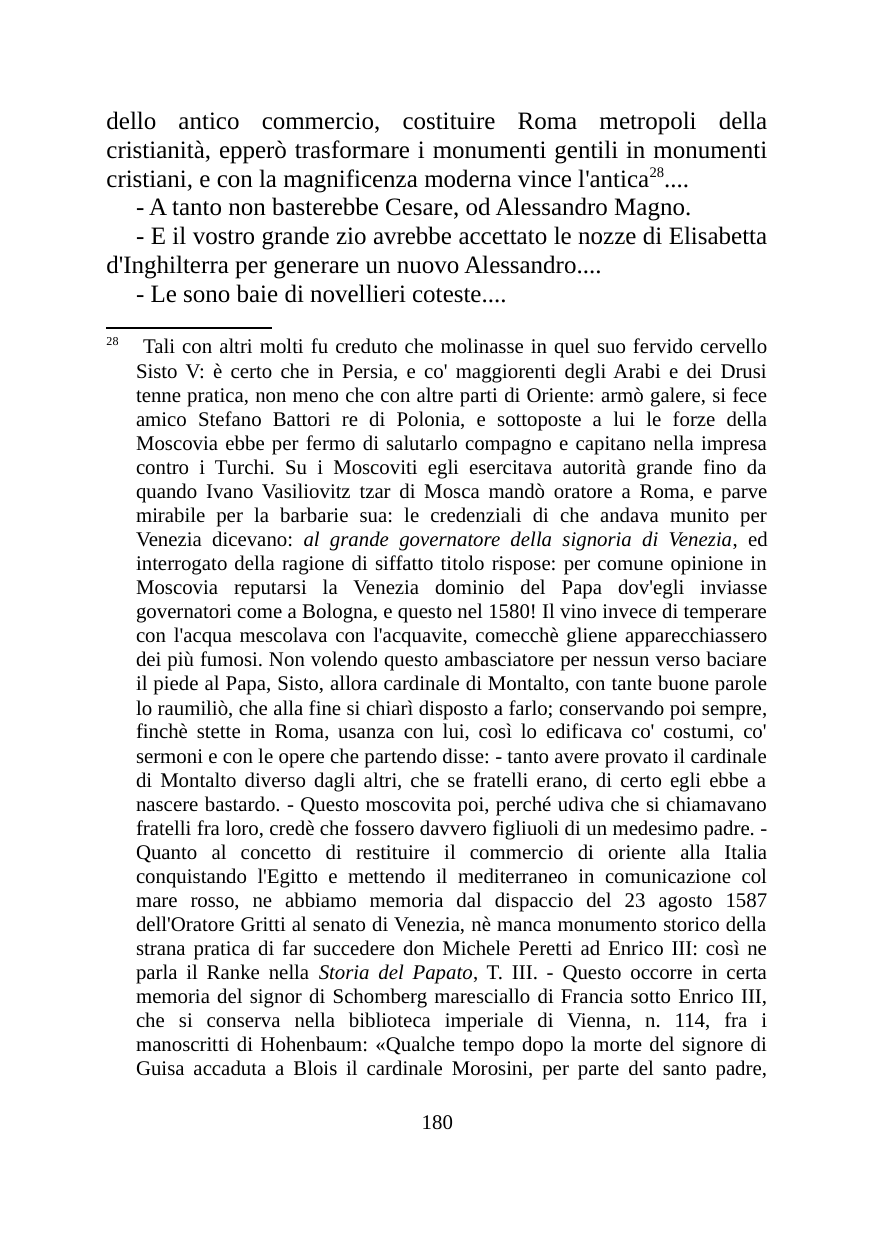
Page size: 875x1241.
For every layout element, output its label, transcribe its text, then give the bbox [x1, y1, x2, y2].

text - A tanto non basterebbe Cesare, od Alessandro Magno. [106, 192, 768, 221]
text - E il vostro grande zio avrebbe accettato le nozze di Elisabetta d'Inghilterra per generare un nuovo Alessandro.... [106, 221, 768, 279]
text - Le sono baie di novellieri coteste.... [106, 279, 768, 307]
text Tali con altri molti fu creduto che molinasse in quel suo fervido cervello Sisto V: è certo che in Persia, e co' maggiorenti degli Arabi e dei Drusi tenne pratica, non meno che con altre parti di Oriente: armò galere, si fece amico Stefano Battori re di Polonia, e sottoposte a lui le forze della Moscovia ebbe per fermo di salutarlo compagno e capitano nella impresa contro i Turchi. Su i Moscoviti egli esercitava autorità grande fino da quando Ivano Vasiliovitz tzar di Mosca mandò oratore a Roma, e parve mirabile per la barbarie sua: le credenziali di che andava munito per Venezia dicevano: al grande governatore della signoria di Venezia, ed interrogato della ragione di siffatto titolo rispose: per comune opinione in Moscovia reputarsi la Venezia dominio del Papa dov'egli inviasse governatori come a Bologna, e questo nel 1580! Il vino invece di temperare con l'acqua mescolava con l'acquavite, comecchè gliene apparecchiassero dei più fumosi. Non volendo questo ambasciatore per nessun verso baciare il piede al Papa, Sisto, allora cardinale di Montalto, con tante buone parole lo raumiliò, che alla fine si chiarì disposto a farlo; conservando poi sempre, finchè stette in Roma, usanza con lui, così lo edificava co' costumi, co' sermoni e con le opere che partendo disse: - tanto avere provato il cardinale di Montalto diverso dagli altri, che se fratelli erano, di certo egli ebbe a nascere bastardo. - Questo moscovita poi, perché udiva che si chiamavano fratelli fra loro, credè che fossero davvero figliuoli di un medesimo padre. - Quanto al concetto di restituire il commercio di oriente alla Italia conquistando l'Egitto e mettendo il mediterraneo in comunicazione col mare rosso, ne abbiamo memoria dal dispaccio del 23 agosto 1587 dell'Oratore Gritti al senato di Venezia, nè manca monumento storico della strana pratica di far succedere don Michele Peretti ad Enrico III: così ne parla il Ranke nella Storia del Papato, T. III. - Questo occorre in certa memoria del signor di Schomberg maresciallo di Francia sotto Enrico III, che si conserva nella biblioteca imperiale di Vienna, n. 114, fra i manoscritti di Hohenbaum: «Qualche tempo dopo la morte del signore di Guisa accaduta a Blois il cardinale Morosini, per parte del santo padre, [106, 334, 768, 1080]
text dello antico commercio, costituire Roma metropoli della cristianità, epperò trasformare i monumenti gentili in monumenti cristiani, e con la magnificenza moderna vince l'antica.... [106, 106, 768, 192]
